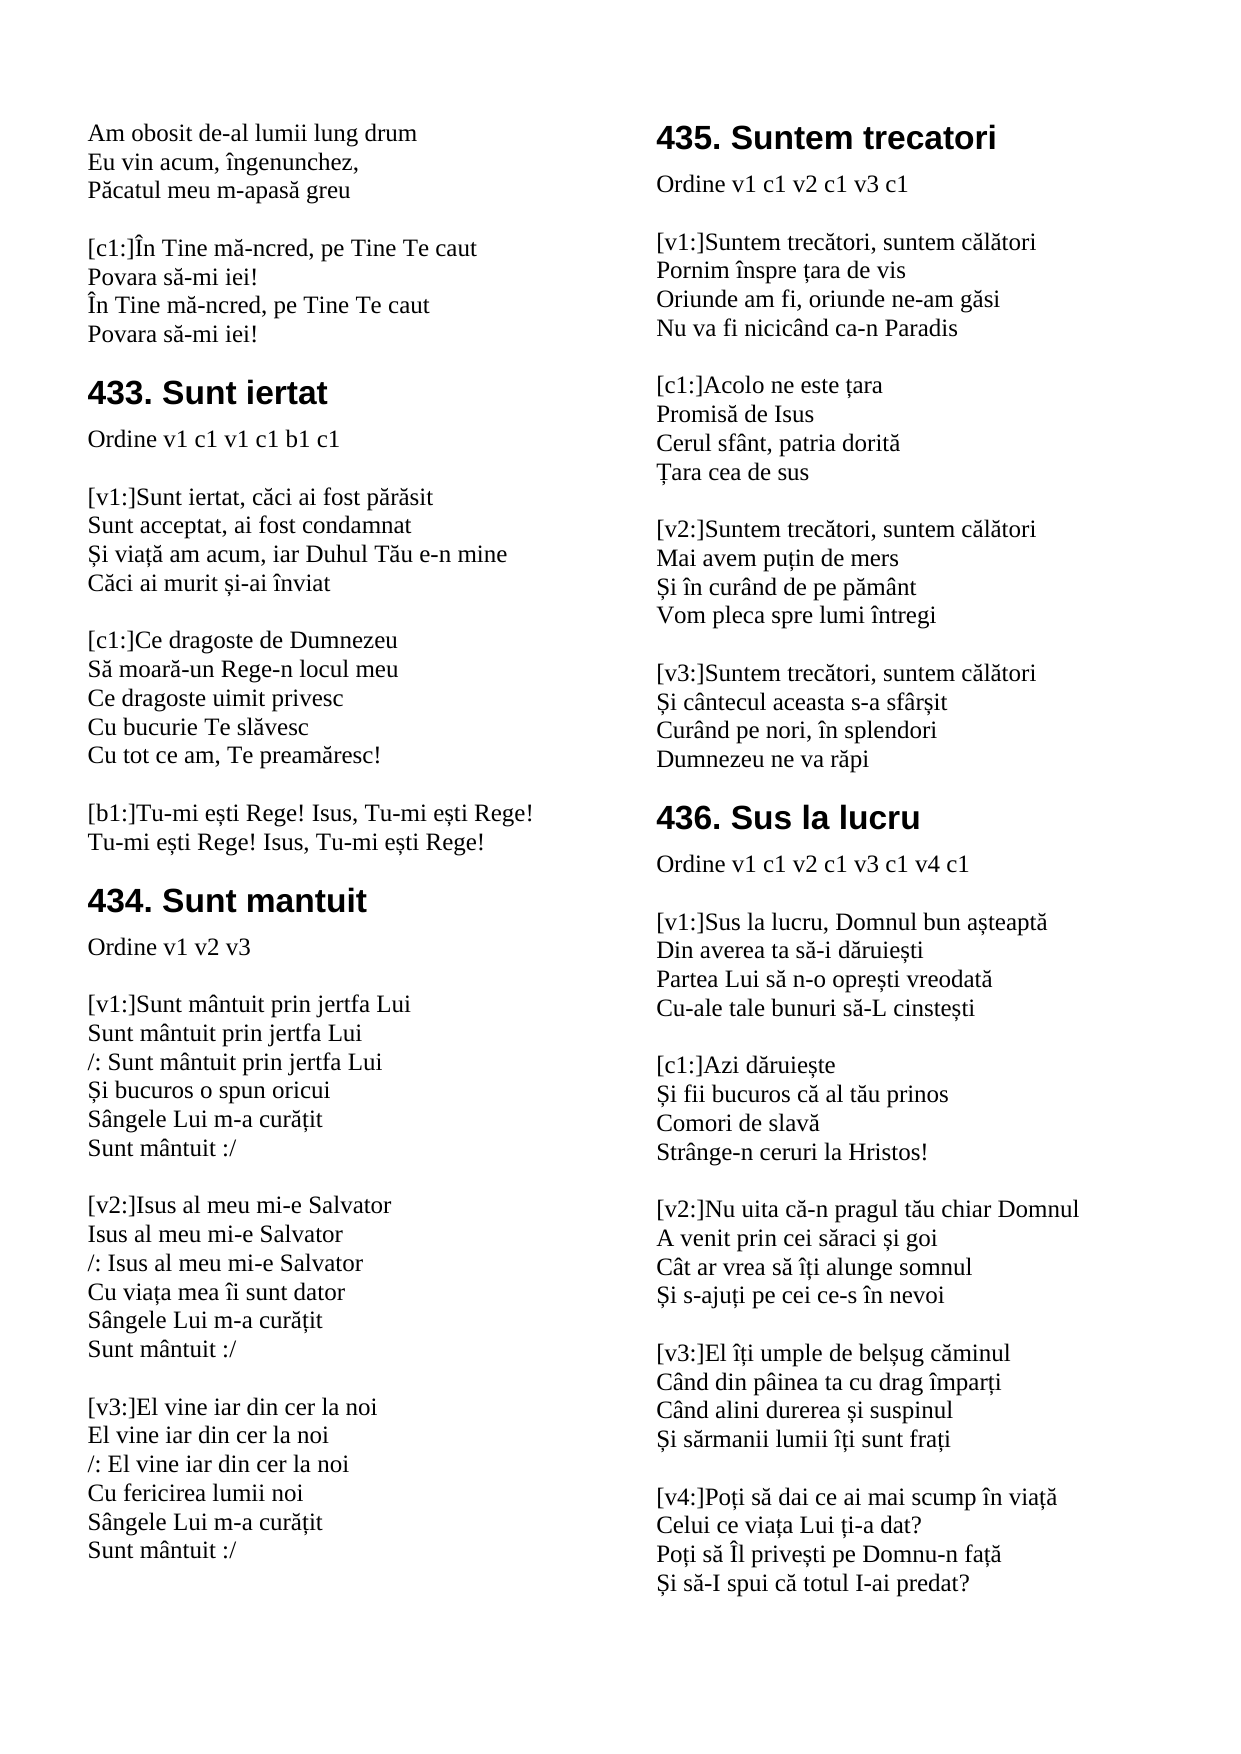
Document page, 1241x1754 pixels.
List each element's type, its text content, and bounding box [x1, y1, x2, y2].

text Ordine v1 c1 v1 c1 b1 c1 [v1:]Sunt iertat, căci ai fost părăsit Sunt acceptat, ai fost condamnat Și viață am acum, iar Duhul Tău e-n mine Căci ai murit și-ai înviat [c1:]Ce dragoste de Dumnezeu Să moară-un Rege-n locul meu Ce dragoste uimit privesc Cu bucurie Te slăvesc Cu tot ce am, Te preamăresc! [b1:]Tu-mi ești Rege! Isus, Tu-mi ești Rege! Tu-mi ești Rege! Isus, Tu-mi ești Rege! [87, 424, 597, 856]
subtitle 435. Suntem trecatori [656, 118, 1166, 157]
text Ordine v1 c1 v2 c1 v3 c1 [v1:]Suntem trecători, suntem călători Pornim înspre țara de vis Oriunde am fi, oriunde ne-am găsi Nu va fi nicicând ca-n Paradis [c1:]Acolo ne este țara Promisă de Isus Cerul sfânt, patria dorită Țara cea de sus [v2:]Suntem trecători, suntem călători Mai avem puțin de mers Și în curând de pe pământ Vom pleca spre lumi întregi [v3:]Suntem trecători, suntem călători Și cântecul aceasta s-a sfârșit Curând pe nori, în splendori Dumnezeu ne va răpi [656, 169, 1166, 773]
subtitle 433. Sunt iertat [87, 373, 597, 412]
text Ordine v1 c1 v2 c1 v3 c1 v4 c1 [v1:]Sus la lucru, Domnul bun așteaptă Din averea ta să-i dăruiești Partea Lui să n-o oprești vreodată Cu-ale tale bunuri să-L cinstești [c1:]Azi dăruiește Și fii bucuros că al tău prinos Comori de slavă Strânge-n ceruri la Hristos! [v2:]Nu uita că-n pragul tău chiar Domnul A venit prin cei săraci și goi Cât ar vrea să îți alunge somnul Și s-ajuți pe cei ce-s în nevoi [v3:]El îți umple de belșug căminul Când din pâinea ta cu drag împarți Când alini durerea și suspinul Și sărmanii lumii îți sunt frați [v4:]Poți să dai ce ai mai scump în viață Celui ce viața Lui ți-a dat? Poți să Îl privești pe Domnu-n față Și să-I spui că totul I-ai predat? [656, 849, 1166, 1597]
text Am obosit de-al lumii lung drum Eu vin acum, îngenunchez, Păcatul meu m-apasă greu [c1:]În Tine mă-ncred, pe Tine Te caut Povara să-mi iei! În Tine mă-ncred, pe Tine Te caut Povara să-mi iei! [87, 118, 597, 348]
subtitle 436. Sus la lucru [656, 798, 1166, 837]
subtitle 434. Sunt mantuit [87, 881, 597, 919]
text Ordine v1 v2 v3 [v1:]Sunt mântuit prin jertfa Lui Sunt mântuit prin jertfa Lui /: Sunt mântuit prin jertfa Lui Și bucuros o spun oricui Sângele Lui m-a curățit Sunt mântuit :/ [v2:]Isus al meu mi-e Salvator Isus al meu mi-e Salvator /: Isus al meu mi-e Salvator Cu viața mea îi sunt dator Sângele Lui m-a curățit Sunt mântuit :/ [v3:]El vine iar din cer la noi El vine iar din cer la noi /: El vine iar din cer la noi Cu fericirea lumii noi Sângele Lui m-a curățit Sunt mântuit :/ [87, 932, 597, 1564]
